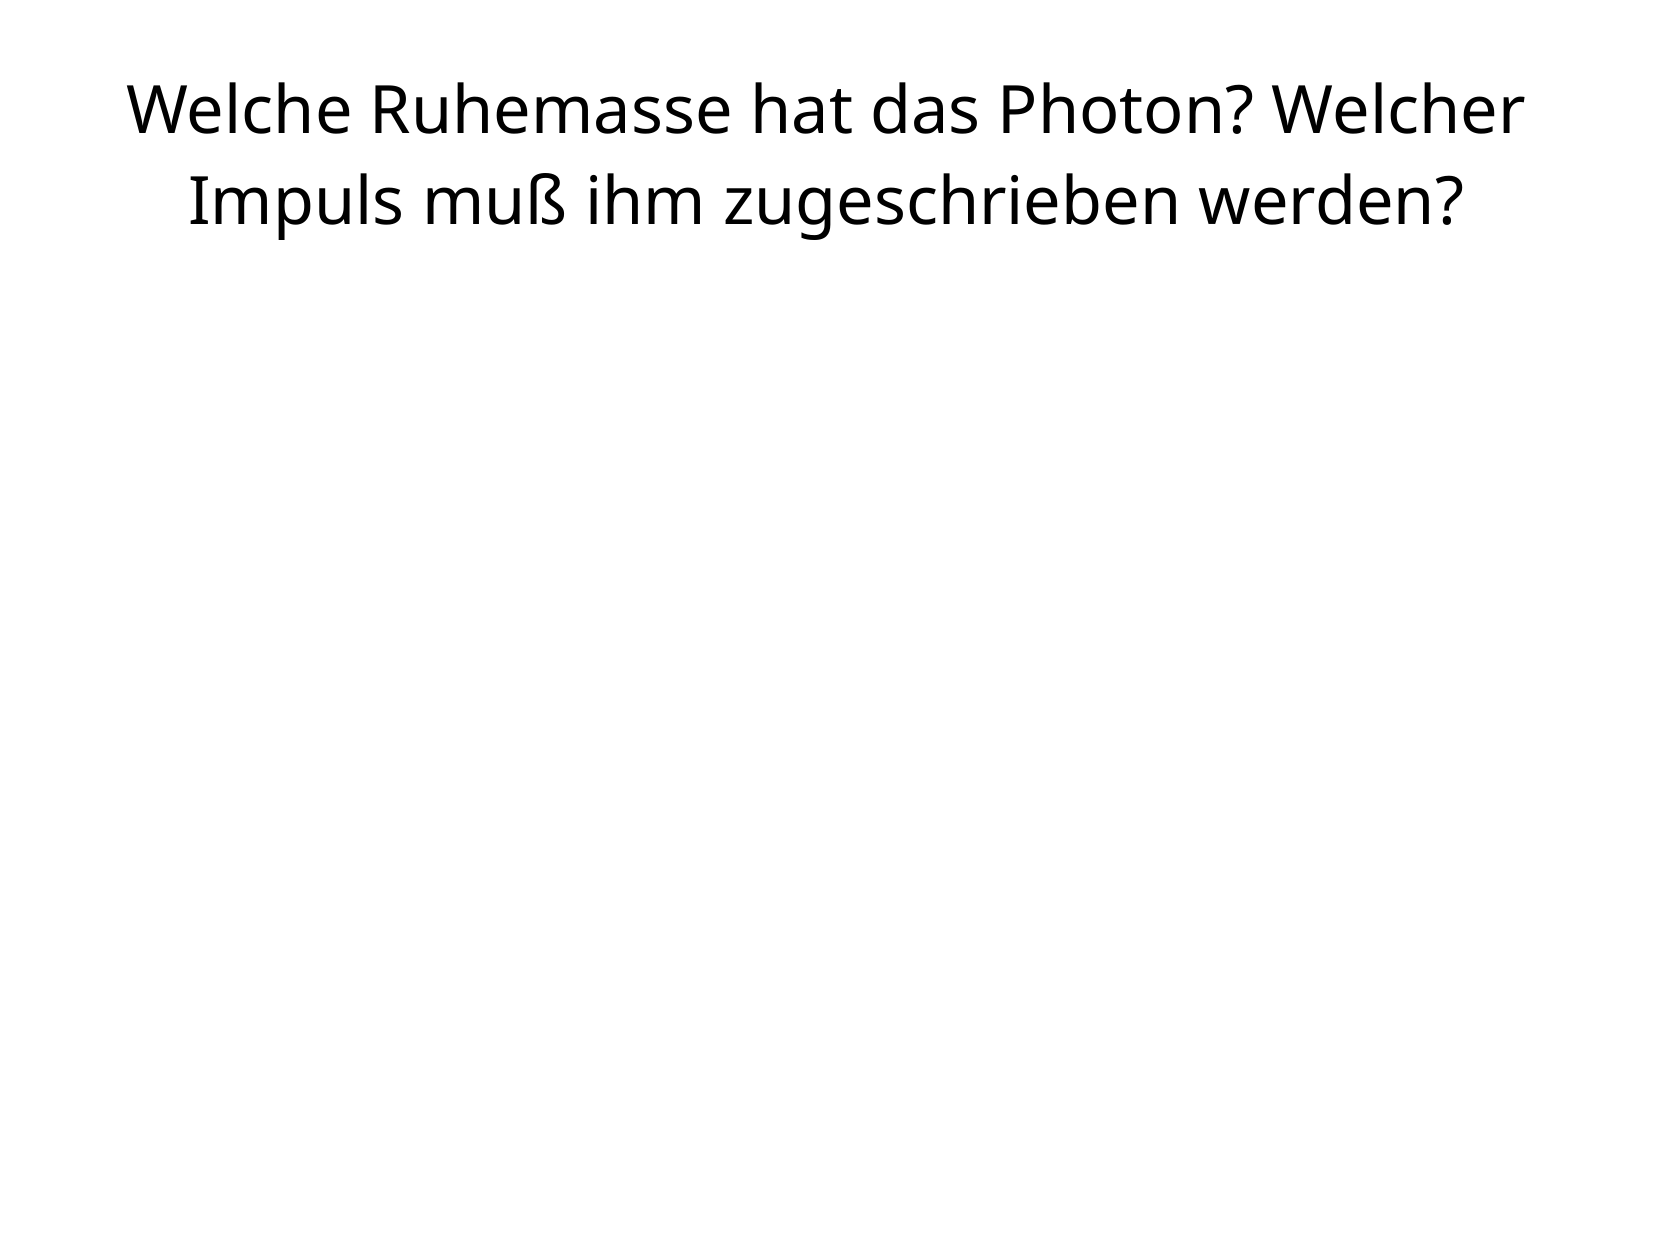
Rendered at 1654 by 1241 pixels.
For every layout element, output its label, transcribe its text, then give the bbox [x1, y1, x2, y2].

title Welche Ruhemasse hat das Photon? Welcher Impuls muß ihm zugeschrieben werden? [82, 49, 1571, 257]
